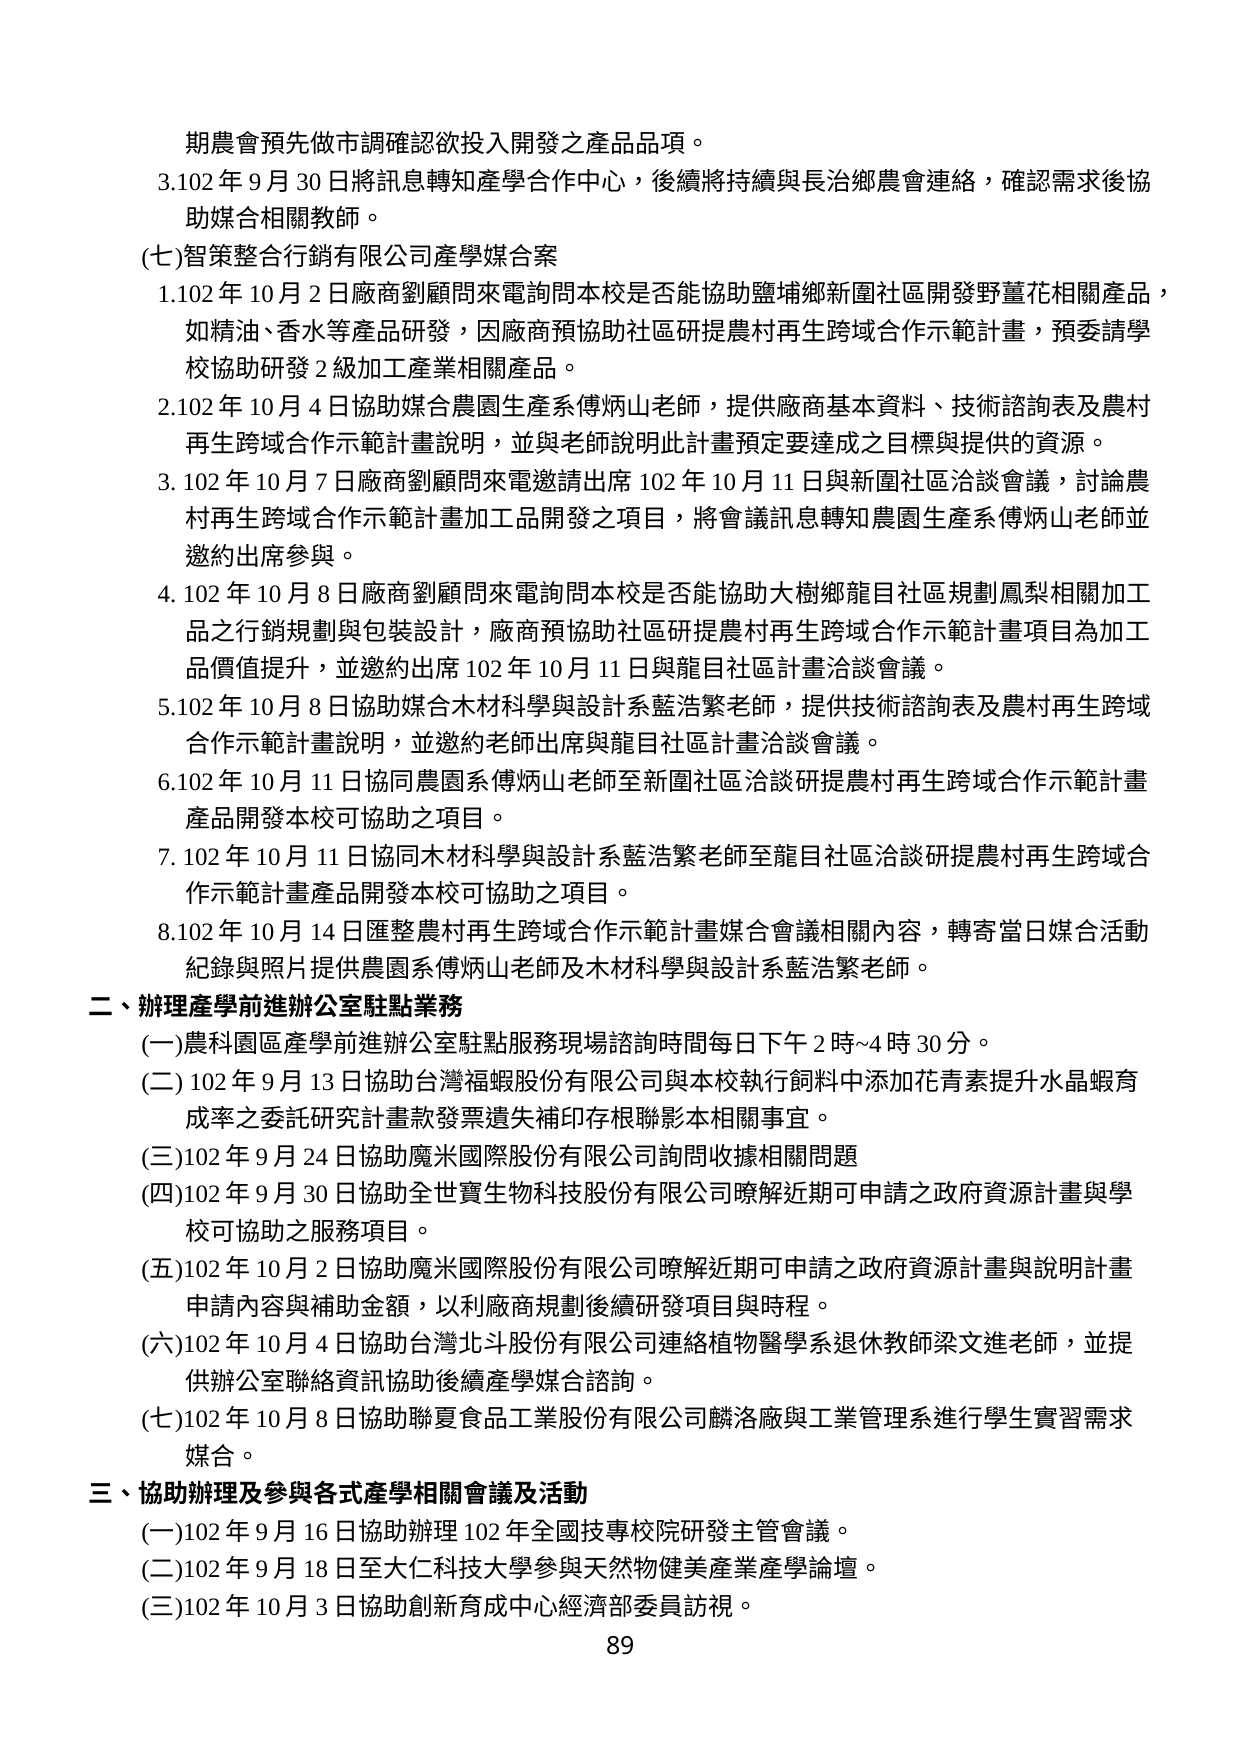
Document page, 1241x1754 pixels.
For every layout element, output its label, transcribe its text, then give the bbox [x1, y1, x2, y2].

text (三)102年10月3日協助創新育成中心經濟部委員訪視。 [141, 1585, 1152, 1623]
text 3.102年9月30日將訊息轉知產學合作中心，後續將持續與長治鄉農會連絡，確認需求後協助媒合相關教師。 [157, 160, 1152, 235]
text (六)102年10月4日協助台灣北斗股份有限公司連絡植物醫學系退休教師梁文進老師，並提供辦公室聯絡資訊協助後續產學媒合諮詢。 [141, 1323, 1152, 1398]
text (四)102年9月30日協助全世寶生物科技股份有限公司暸解近期可申請之政府資源計畫與學校可協助之服務項目。 [141, 1173, 1152, 1248]
text (三)102年9月24日協助魔米國際股份有限公司詢問收據相關問題 [141, 1135, 1152, 1173]
text (七)智策整合行銷有限公司產學媒合案 [141, 235, 1152, 273]
text (一)102年9月16日協助辦理102年全國技專校院研發主管會議。 [141, 1510, 1152, 1548]
text (二) 102年9月13日協助台灣福蝦股份有限公司與本校執行飼料中添加花青素提升水晶蝦育成率之委託研究計畫款發票遺失補印存根聯影本相關事宜。 [141, 1060, 1152, 1135]
text 2.102年10月4日協助媒合農園生產系傅炳山老師，提供廠商基本資料、技術諮詢表及農村再生跨域合作示範計畫說明，並與老師說明此計畫預定要達成之目標與提供的資源。 [157, 385, 1152, 460]
text 6.102年10月11日協同農園系傅炳山老師至新圍社區洽談研提農村再生跨域合作示範計畫產品開發本校可協助之項目。 [157, 760, 1152, 835]
text 8.102年10月14日匯整農村再生跨域合作示範計畫媒合會議相關內容，轉寄當日媒合活動紀錄與照片提供農園系傅炳山老師及木材科學與設計系藍浩繁老師。 [157, 910, 1152, 985]
text (二)102年9月18日至大仁科技大學參與天然物健美產業產學論壇。 [141, 1548, 1152, 1585]
text 三、協助辦理及參與各式產學相關會議及活動 [89, 1473, 1152, 1510]
text 4. 102年10月8日廠商劉顧問來電詢問本校是否能協助大樹鄉龍目社區規劃鳳梨相關加工品之行銷規劃與包裝設計，廠商預協助社區研提農村再生跨域合作示範計畫項目為加工品價值提升，並邀約出席102年10月11日與龍目社區計畫洽談會議。 [157, 573, 1152, 685]
text (七)102年10月8日協助聯夏食品工業股份有限公司麟洛廠與工業管理系進行學生實習需求媒合。 [141, 1398, 1152, 1473]
text 二、辦理產學前進辦公室駐點業務 [89, 985, 1152, 1023]
text 1.102年10月2日廠商劉顧問來電詢問本校是否能協助鹽埔鄉新圍社區開發野薑花相關產品，如精油、香水等產品研發，因廠商預協助社區研提農村再生跨域合作示範計畫，預委請學校協助研發2級加工產業相關產品。 [157, 273, 1152, 385]
text (五)102年10月2日協助魔米國際股份有限公司暸解近期可申請之政府資源計畫與說明計畫申請內容與補助金額，以利廠商規劃後續研發項目與時程。 [141, 1248, 1152, 1323]
text 7. 102年10月11日協同木材科學與設計系藍浩繁老師至龍目社區洽談研提農村再生跨域合作示範計畫產品開發本校可協助之項目。 [157, 835, 1152, 910]
text (一)農科園區產學前進辦公室駐點服務現場諮詢時間每日下午2時~4時30分。 [141, 1023, 1152, 1060]
text 期農會預先做市調確認欲投入開發之產品品項。 [157, 123, 1152, 160]
text 5.102年10月8日協助媒合木材科學與設計系藍浩繁老師，提供技術諮詢表及農村再生跨域合作示範計畫說明，並邀約老師出席與龍目社區計畫洽談會議。 [157, 685, 1152, 760]
text 3. 102年10月7日廠商劉顧問來電邀請出席102年10月11日與新圍社區洽談會議，討論農村再生跨域合作示範計畫加工品開發之項目，將會議訊息轉知農園生產系傅炳山老師並邀約出席參與。 [157, 460, 1152, 573]
